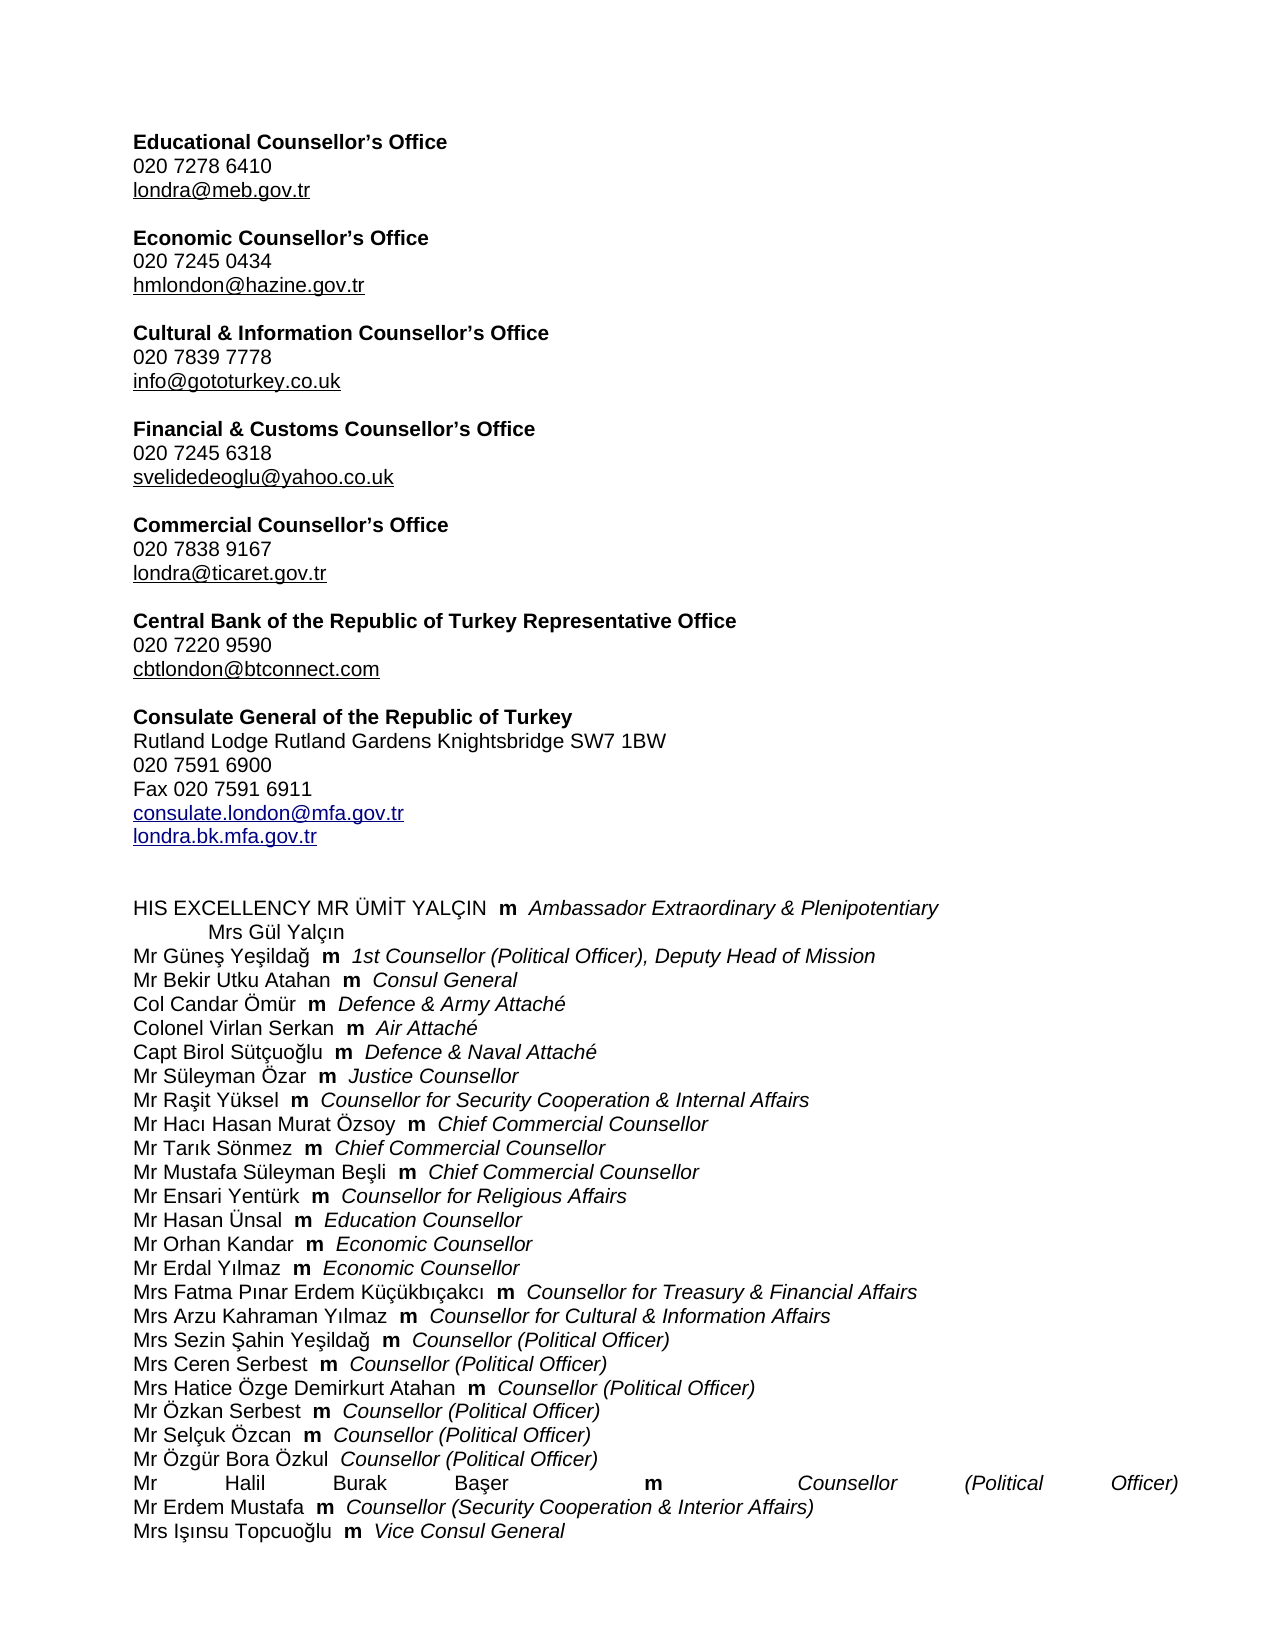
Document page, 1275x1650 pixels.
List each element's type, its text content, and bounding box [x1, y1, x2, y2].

text 020 7839 7778 [133, 345, 1181, 369]
text Educational Counsellor’s Office [133, 129, 1181, 153]
text Financial & Customs Counsellor’s Office [133, 417, 1181, 441]
text Col Candar Ömür m Defence & Army Attaché [133, 992, 1181, 1016]
text Cultural & Information Counsellor’s Office [133, 321, 1181, 345]
text Mr Özgür Bora Özkul Counsellor (Political Officer) [133, 1447, 1181, 1471]
text info@gototurkey.co.uk [133, 369, 1181, 393]
text londra.bk.mfa.gov.tr [133, 824, 1181, 848]
text hmlondon@hazine.gov.tr [133, 273, 1181, 297]
text Mr Güneş Yeşildağ m 1st Counsellor (Political Officer), Deputy Head of Mission [133, 944, 1181, 968]
text Mrs Hatice Özge Demirkurt Atahan m Counsellor (Political Officer) [133, 1375, 1181, 1399]
text cbtlondon@btconnect.com [133, 657, 1181, 681]
text londra@ticaret.gov.tr [133, 561, 1181, 585]
text Mrs Arzu Kahraman Yılmaz m Counsellor for Cultural & Information Affairs [133, 1303, 1181, 1327]
text Mr Bekir Utku Atahan m Consul General [133, 968, 1181, 992]
text Mr Raşit Yüksel m Counsellor for Security Cooperation & Internal Affairs [133, 1088, 1181, 1112]
text Mr Süleyman Özar m Justice Counsellor [133, 1064, 1181, 1088]
text 020 7220 9590 [133, 633, 1181, 657]
text 020 7245 6318 [133, 441, 1181, 465]
text 020 7591 6900 [133, 752, 1181, 776]
text svelidedeoglu@yahoo.co.uk [133, 465, 1181, 489]
text Mrs Fatma Pınar Erdem Küçükbıçakcı m Counsellor for Treasury & Financial Affairs [133, 1279, 1181, 1303]
text consulate.london@mfa.gov.tr [133, 800, 1181, 824]
text Fax 020 7591 6911 [133, 776, 1181, 800]
text His Excellency Mr Ümİt YalÇin m Ambassador Extraordinary & Plenipotentiary [133, 896, 1181, 920]
text Colonel Virlan Serkan m Air Attaché [133, 1016, 1181, 1040]
text Economic Counsellor’s Office [133, 225, 1181, 249]
text Mr Halil Burak Başer m Counsellor (Political Officer) Mr Erdem Mustafa m Counsellor (Security Cooperation & Interior Affairs) [133, 1471, 1181, 1519]
text Central Bank of the Republic of Turkey Representative Office [133, 609, 1181, 633]
text 020 7245 0434 [133, 249, 1181, 273]
text Commercial Counsellor’s Office [133, 513, 1181, 537]
text Consulate General of the Republic of Turkey [133, 704, 1181, 728]
text Mr Ensari Yentürk m Counsellor for Religious Affairs [133, 1184, 1181, 1208]
text Mr Selçuk Özcan m Counsellor (Political Officer) [133, 1423, 1181, 1447]
text Mr Özkan Serbest m Counsellor (Political Officer) [133, 1399, 1181, 1423]
text 020 7838 9167 [133, 537, 1181, 561]
text londra@meb.gov.tr [133, 177, 1181, 201]
text Capt Birol Sütçuoğlu m Defence & Naval Attaché [133, 1040, 1181, 1064]
text Mr Erdal Yılmaz m Economic Counsellor [133, 1256, 1181, 1279]
text Mr Mustafa Süleyman Beşli m Chief Commercial Counsellor [133, 1160, 1181, 1184]
text Mrs Ceren Serbest m Counsellor (Political Officer) [133, 1351, 1181, 1375]
text Mr Tarık Sönmez m Chief Commercial Counsellor [133, 1136, 1181, 1160]
text Mr Hasan Ünsal m Education Counsellor [133, 1208, 1181, 1232]
text Rutland Lodge Rutland Gardens Knightsbridge SW7 1BW [133, 728, 1181, 752]
text Mr Orhan Kandar m Economic Counsellor [133, 1232, 1181, 1256]
text Mrs Işınsu Topcuoğlu m Vice Consul General [133, 1519, 1181, 1543]
text Mr Hacı Hasan Murat Özsoy m Chief Commercial Counsellor [133, 1112, 1181, 1136]
text Mrs Gül Yalçın [208, 920, 1181, 944]
text Mrs Sezin Şahin Yeşildağ m Counsellor (Political Officer) [133, 1327, 1181, 1351]
text 020 7278 6410 [133, 153, 1181, 177]
